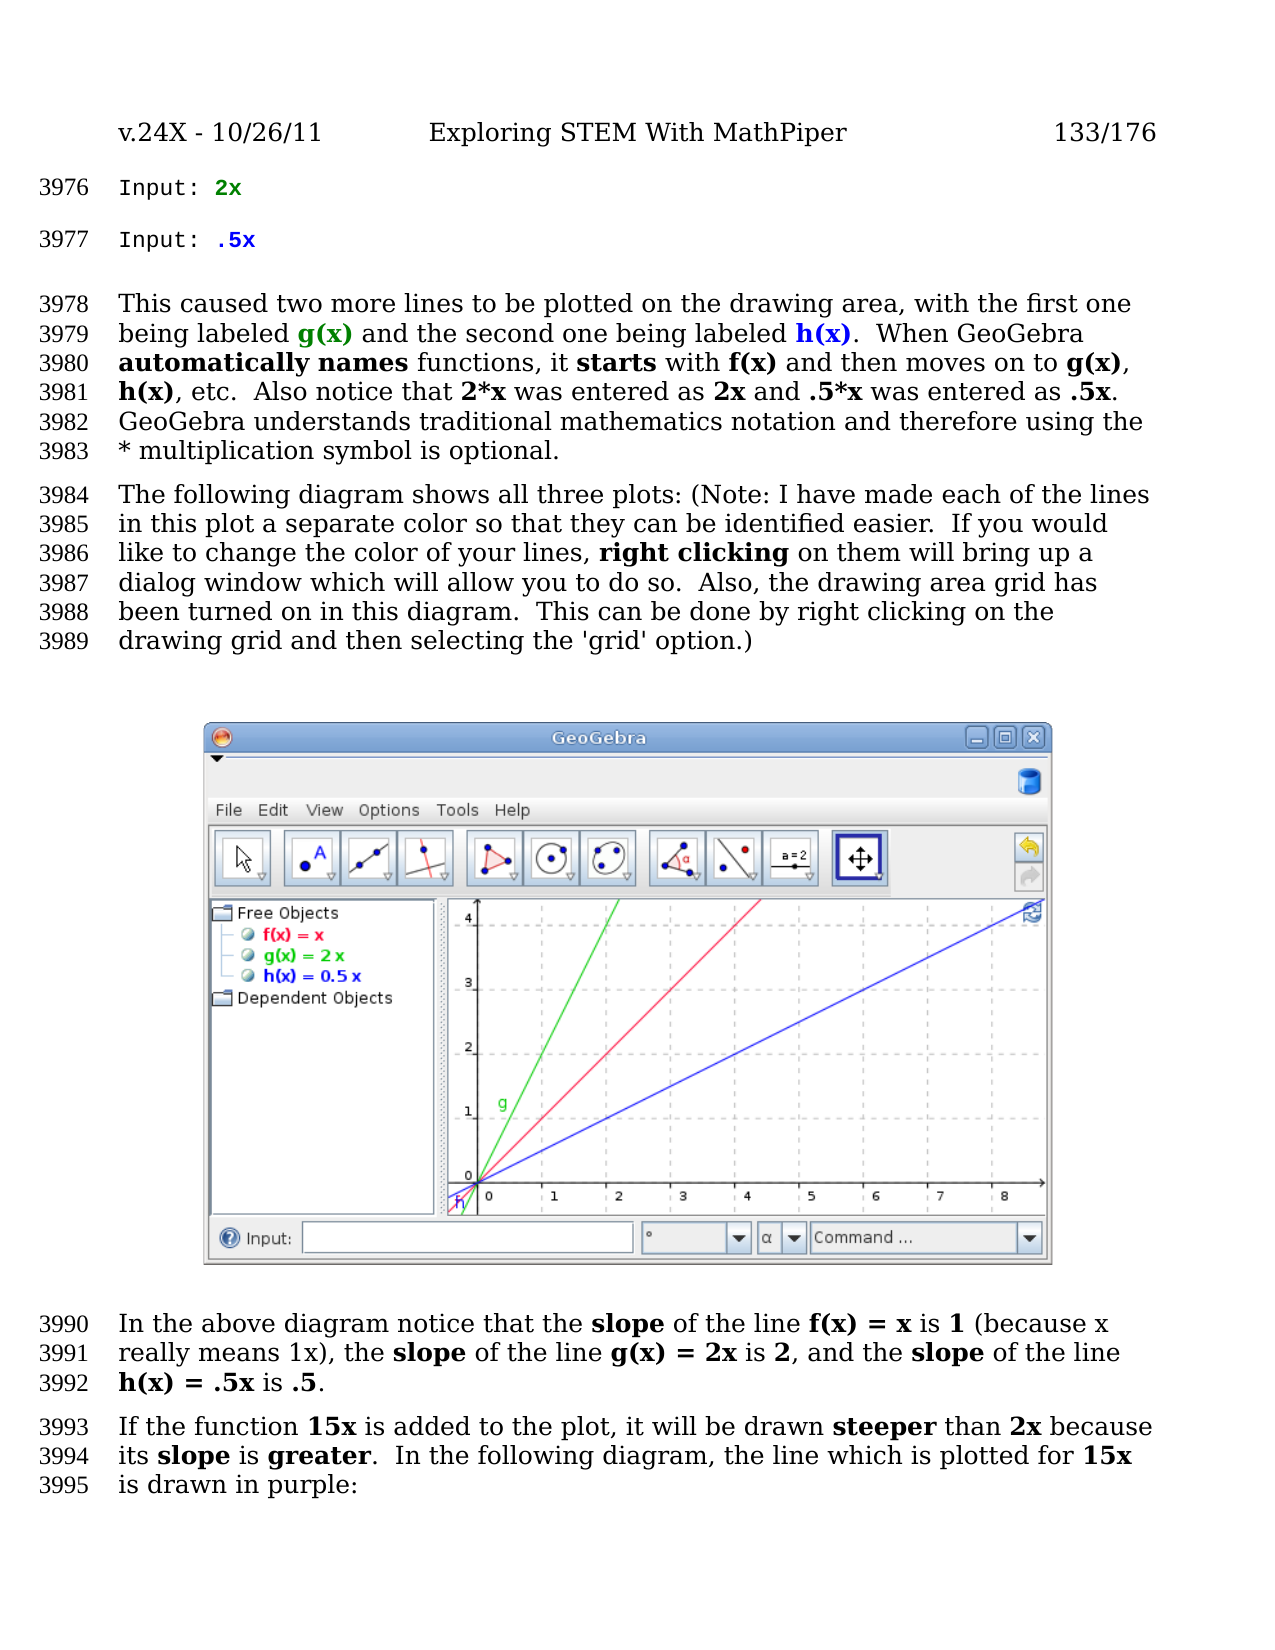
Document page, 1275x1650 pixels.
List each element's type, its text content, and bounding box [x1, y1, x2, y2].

text If the function 15x is added to the plot, it will be drawn steeper than 2x because its slope is greater. In the following diagram, the line which is plotted for 15x is drawn in purple: [118, 1412, 1157, 1500]
text Input: 2x [118, 177, 1157, 203]
text The following diagram shows all three plots: (Note: I have made each of the lines in this plot a separate color so that they can be identified easier. If you would like to change the color of your lines, right clicking on them will bring up a dialog window which will allow you to do so. Also, the drawing area grid has been turned on in this diagram. This can be done by right clicking on the drawing grid and then selecting the 'grid' option.) [118, 480, 1157, 655]
text Input: .5x [118, 229, 1157, 254]
text This caused two more lines to be plotted on the drawing area, with the first one being labeled g(x) and the second one being labeled h(x). When GeoGebra automatically names functions, it starts with f(x) and then moves on to g(x), h(x), etc. Also notice that 2*x was entered as 2x and .5*x was entered as .5x. GeoGebra understands traditional mathematics notation and therefore using the * multiplication symbol is optional. [118, 289, 1157, 465]
text In the above diagram notice that the slope of the line f(x) = x is 1 (because x really means 1x), the slope of the line g(x) = 2x is 2, and the slope of the line h(x) = .5x is .5. [118, 1309, 1157, 1397]
picture [203, 722, 1053, 1265]
